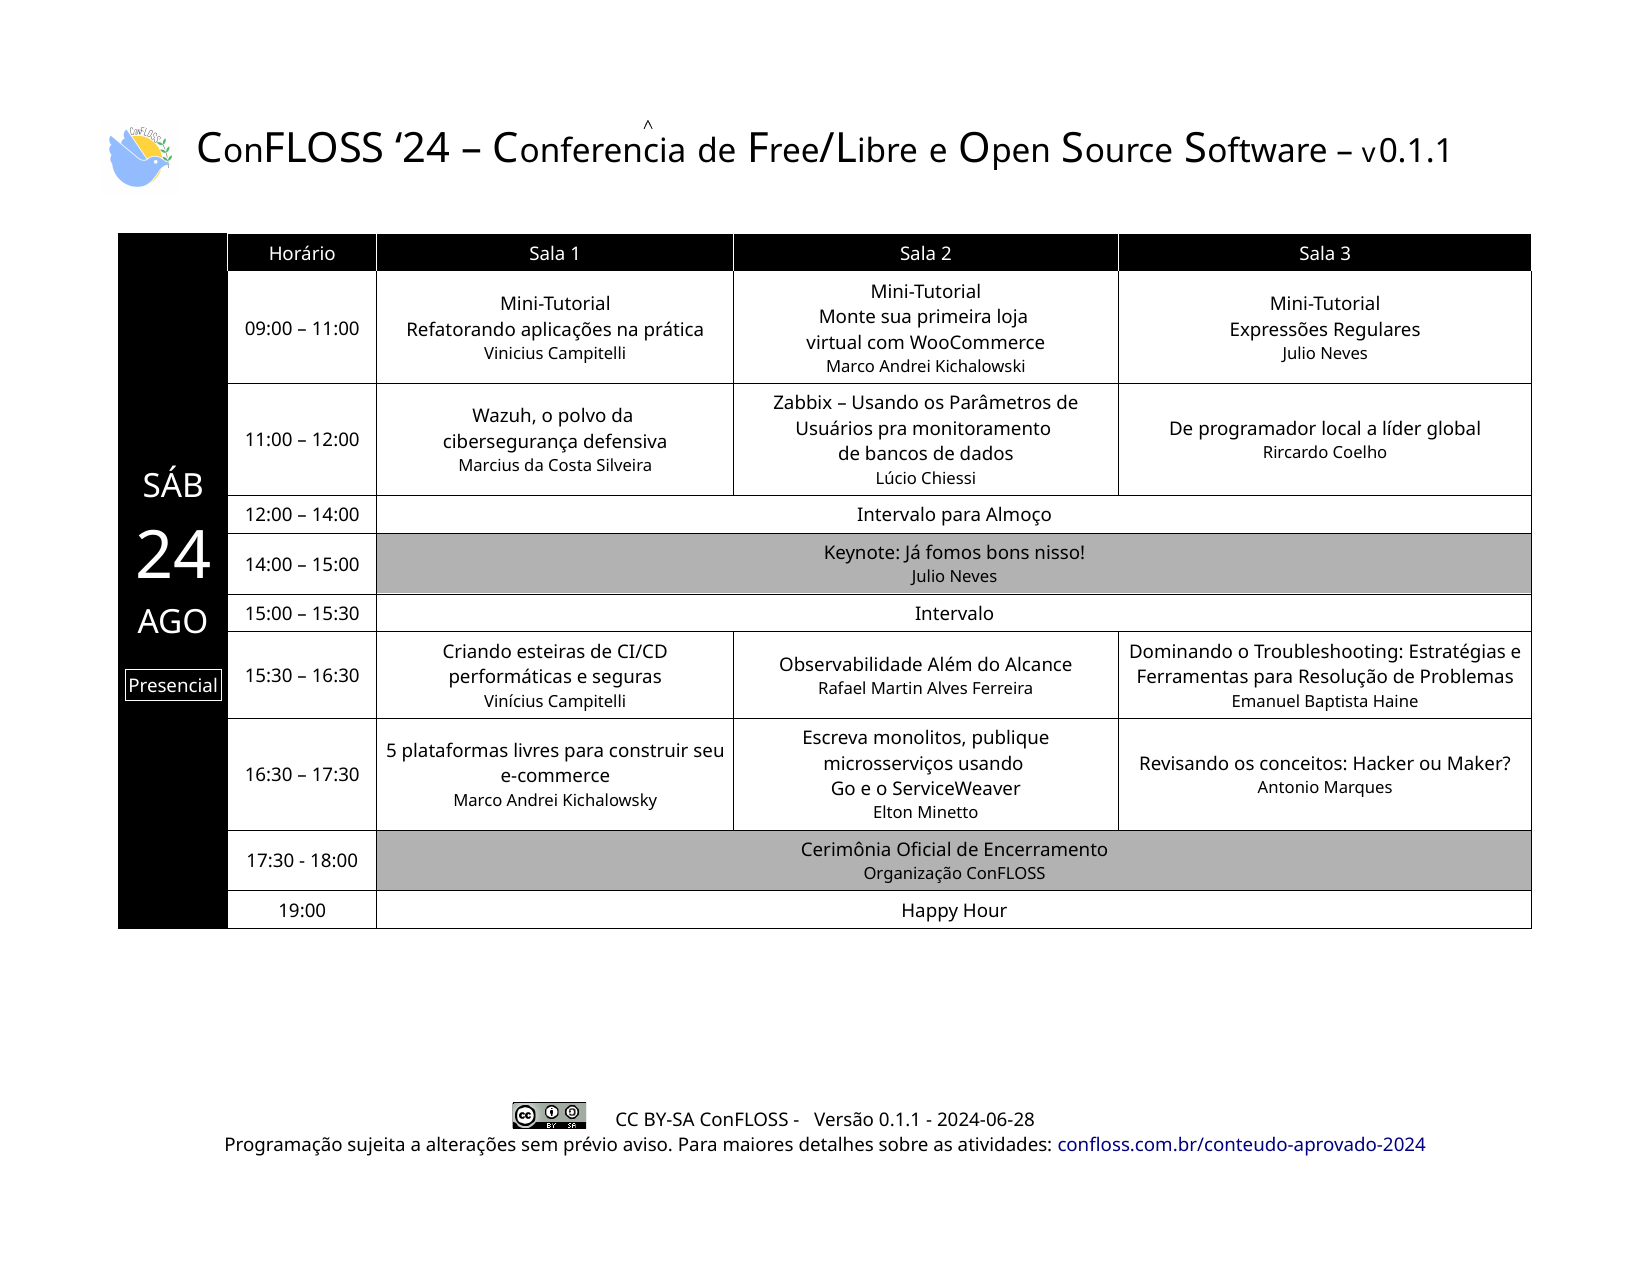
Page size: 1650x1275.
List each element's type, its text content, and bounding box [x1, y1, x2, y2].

table_cell Mini-Tutorial Expressões Regulares Julio Neves [1119, 272, 1531, 383]
table_cell Zabbix – Usando os Parâmetros de Usuários pra monitoramento de bancos de dados Lúcio Chiessi [734, 384, 1118, 495]
table_cell 11:00 – 12:00 [228, 384, 376, 495]
picture [512, 1102, 587, 1129]
table_cell Escreva monolitos, publique microsserviços usando Go e o ServiceWeaver Elton Minetto [734, 719, 1118, 829]
table_cell De programador local a líder global Rircardo Coelho [1119, 384, 1531, 495]
table_cell 12:00 – 14:00 [228, 496, 376, 533]
table_header Sala 3 [1119, 234, 1531, 271]
table_cell 15:30 – 16:30 [228, 632, 376, 718]
table_cell Happy Hour [377, 891, 1531, 928]
table_cell Revisando os conceitos: Hacker ou Maker? Antonio Marques [1119, 719, 1531, 829]
table_header Horário [228, 234, 376, 271]
table_cell 16:30 – 17:30 [228, 719, 376, 829]
table_cell Keynote: Já fomos bons nisso! Julio Neves [377, 534, 1531, 593]
table_cell 15:00 – 15:30 [228, 595, 376, 631]
picture [643, 120, 653, 129]
table_cell 17:30 - 18:00 [228, 831, 376, 890]
table_cell Mini-Tutorial Refatorando aplicações na prática Vinicius Campitelli [377, 272, 733, 383]
table_header Sala 1 [377, 234, 733, 271]
table_cell 14:00 – 15:00 [228, 534, 376, 593]
table_cell Wazuh, o polvo da cibersegurança defensiva Marcius da Costa Silveira [377, 384, 733, 495]
table_cell 09:00 – 11:00 [228, 272, 376, 383]
table_cell 19:00 [228, 891, 376, 928]
table_cell Mini-Tutorial Monte sua primeira loja virtual com WooCommerce Marco Andrei Kichalowski [734, 272, 1118, 383]
table_cell Observabilidade Além do Alcance Rafael Martin Alves Ferreira [734, 632, 1118, 718]
table_header Sala 2 [734, 234, 1118, 271]
table_cell 5 plataformas livres para construir seu e-commerce Marco Andrei Kichalowsky [377, 719, 733, 829]
table_header SÁB 24 AGO Presencial [119, 234, 227, 928]
table_cell Criando esteiras de CI/CD performáticas e seguras Vinícius Campitelli [377, 632, 733, 718]
table_cell Intervalo [377, 595, 1531, 631]
table_cell Dominando o Troubleshooting: Estratégias e Ferramentas para Resolução de Problemas Emanuel Baptista Haine [1119, 632, 1531, 718]
table_cell Intervalo para Almoço [377, 496, 1531, 533]
table_cell Cerimônia Oficial de Encerramento Organização ConFLOSS [377, 831, 1531, 890]
